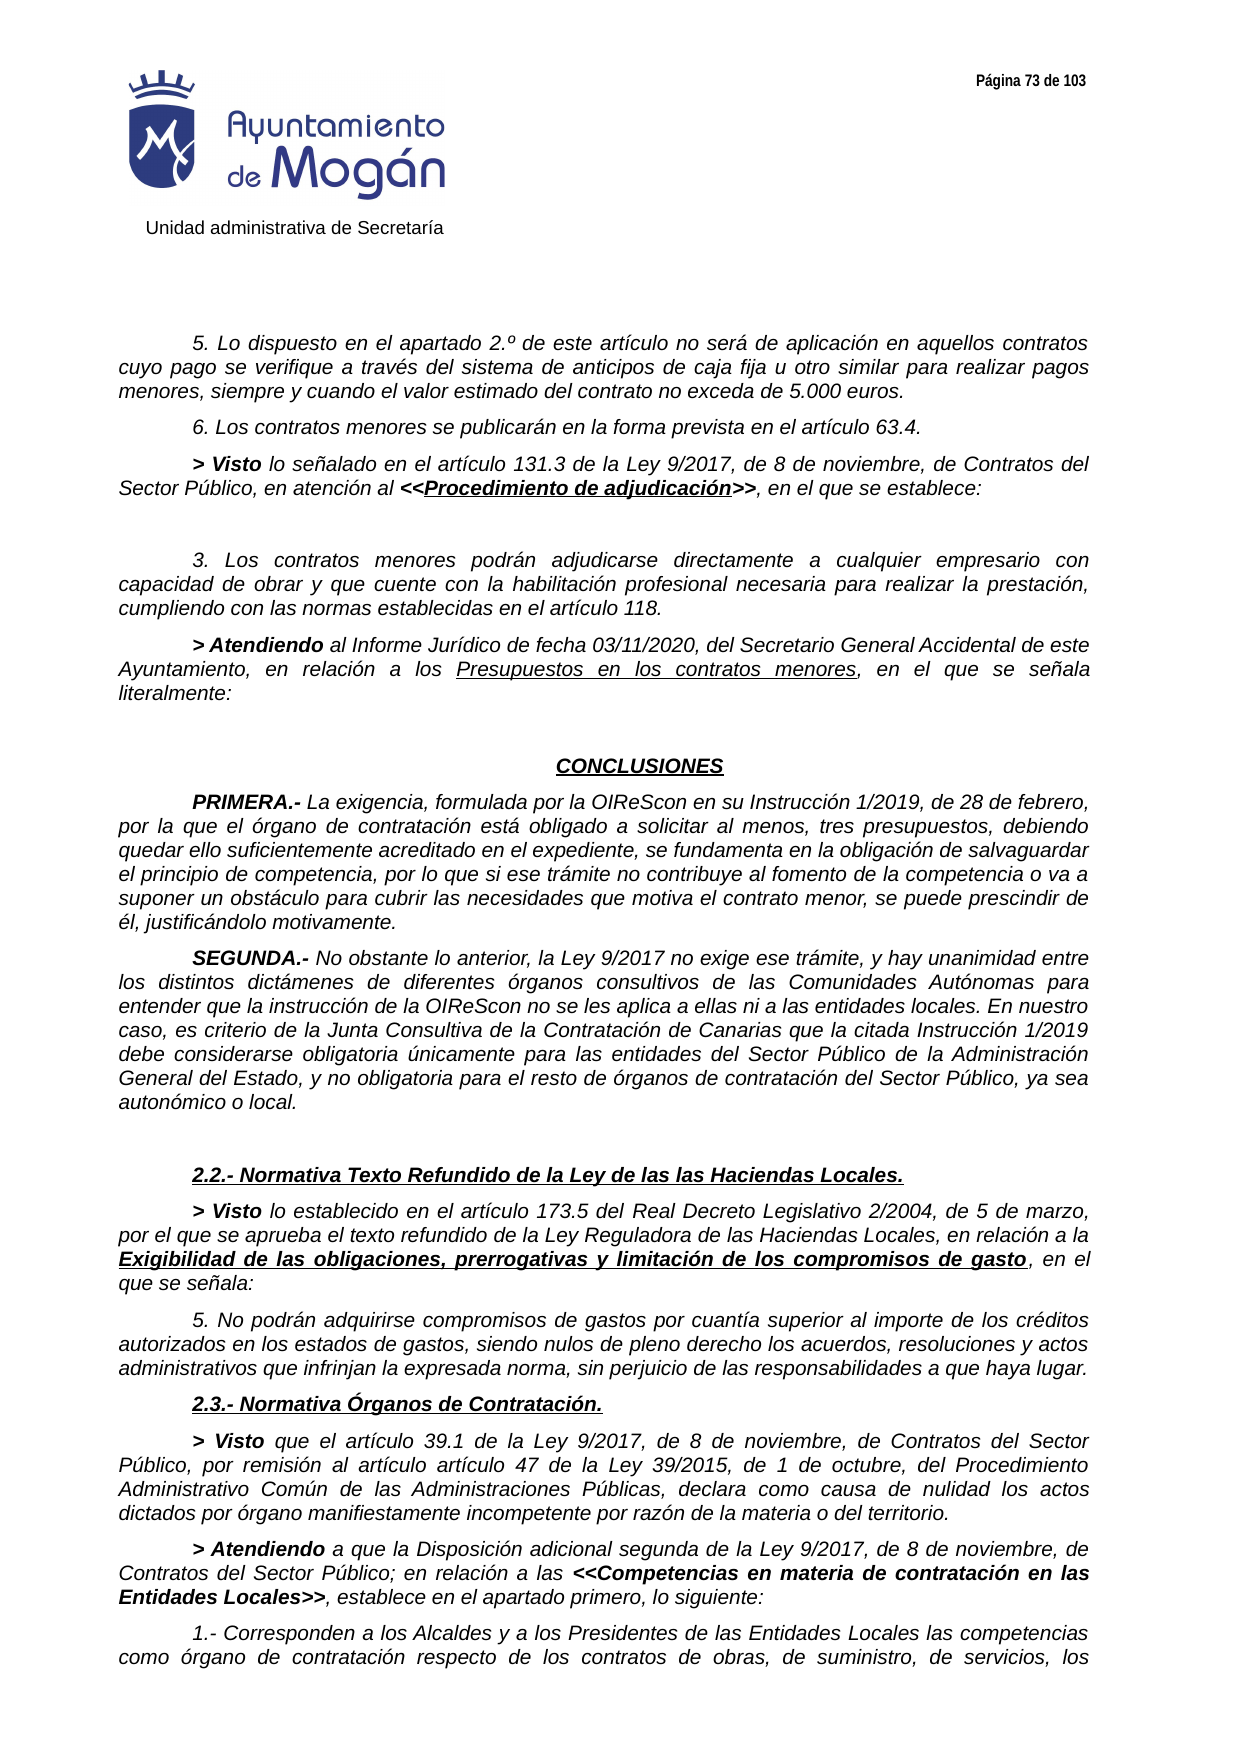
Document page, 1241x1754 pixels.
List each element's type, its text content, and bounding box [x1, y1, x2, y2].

text 3. Los contratos menores podrán adjudicarse directamente a cualquier empresario con capacidad de obrar y que cuente con la habilitación profesional necesaria para realizar la prestación, cumpliendo con las normas establecidas en el artículo 118. [118, 548, 1092, 620]
picture [128, 70, 445, 206]
text 1.- Corresponden a los Alcaldes y a los Presidentes de las Entidades Locales las competencias como órgano de contratación respecto de los contratos de obras, de suministro, de servicios, los [118, 1621, 1092, 1669]
text PRIMERA.- La exigencia, formulada por la OIReScon en su Instrucción 1/2019, de 28 de febrero, por la que el órgano de contratación está obligado a solicitar al menos, tres presupuestos, debiendo quedar ello suficientemente acreditado en el expediente, se fundamenta en la obligación de salvaguardar el principio de competencia, por lo que si ese trámite no contribuye al fomento de la competencia o va a suponer un obstáculo para cubrir las necesidades que motiva el contrato menor, se puede prescindir de él, justificándolo motivamente. [118, 790, 1092, 934]
text > Atendiendo a que la Disposición adicional segunda de la Ley 9/2017, de 8 de noviembre, de Contratos del Sector Público; en relación a las <<Competencias en materia de contratación en las Entidades Locales>>, establece en el apartado primero, lo siguiente: [118, 1537, 1092, 1609]
text 2.3.- Normativa Órganos de Contratación. [118, 1392, 1092, 1416]
text > Atendiendo al Informe Jurídico de fecha 03/11/2020, del Secretario General Accidental de este Ayuntamiento, en relación a los Presupuestos en los contratos menores, en el que se señala literalmente: [118, 633, 1092, 704]
text CONCLUSIONES [118, 753, 1092, 777]
text 5. Lo dispuesto en el apartado 2.º de este artículo no será de aplicación en aquellos contratos cuyo pago se verifique a través del sistema de anticipos de caja fija u otro similar para realizar pagos menores, siempre y cuando el valor estimado del contrato no exceda de 5.000 euros. [118, 331, 1092, 402]
text > Visto que el artículo 39.1 de la Ley 9/2017, de 8 de noviembre, de Contratos del Sector Público, por remisión al artículo artículo 47 de la Ley 39/2015, de 1 de octubre, del Procedimiento Administrativo Común de las Administraciones Públicas, declara como causa de nulidad los actos dictados por órgano manifiestamente incompetente por razón de la materia o del territorio. [118, 1428, 1092, 1524]
text 5. No podrán adquirirse compromisos de gastos por cuantía superior al importe de los créditos autorizados en los estados de gastos, siendo nulos de pleno derecho los acuerdos, resoluciones y actos administrativos que infrinjan la expresada norma, sin perjuicio de las responsabilidades a que haya lugar. [118, 1308, 1092, 1379]
text 6. Los contratos menores se publicarán en la forma prevista en el artículo 63.4. [118, 415, 1092, 439]
text > Visto lo establecido en el artículo 173.5 del Real Decreto Legislativo 2/2004, de 5 de marzo, por el que se aprueba el texto refundido de la Ley Reguladora de las Haciendas Locales, en relación a la Exigibilidad de las obligaciones, prerrogativas y limitación de los compromisos de gasto, en el que se señala: [118, 1199, 1092, 1295]
text 2.2.- Normativa Texto Refundido de la Ley de las las Haciendas Locales. [118, 1163, 1092, 1187]
text SEGUNDA.- No obstante lo anterior, la Ley 9/2017 no exige ese trámite, y hay unanimidad entre los distintos dictámenes de diferentes órganos consultivos de las Comunidades Autónomas para entender que la instrucción de la OIReScon no se les aplica a ellas ni a las entidades locales. En nuestro caso, es criterio de la Junta Consultiva de la Contratación de Canarias que la citada Instrucción 1/2019 debe considerarse obligatoria únicamente para las entidades del Sector Público de la Administración General del Estado, y no obligatoria para el resto de órganos de contratación del Sector Público, ya sea autonómico o local. [118, 946, 1092, 1114]
text > Visto lo señalado en el artículo 131.3 de la Ley 9/2017, de 8 de noviembre, de Contratos del Sector Público, en atención al <<Procedimiento de adjudicación>>, en el que se establece: [118, 451, 1092, 499]
